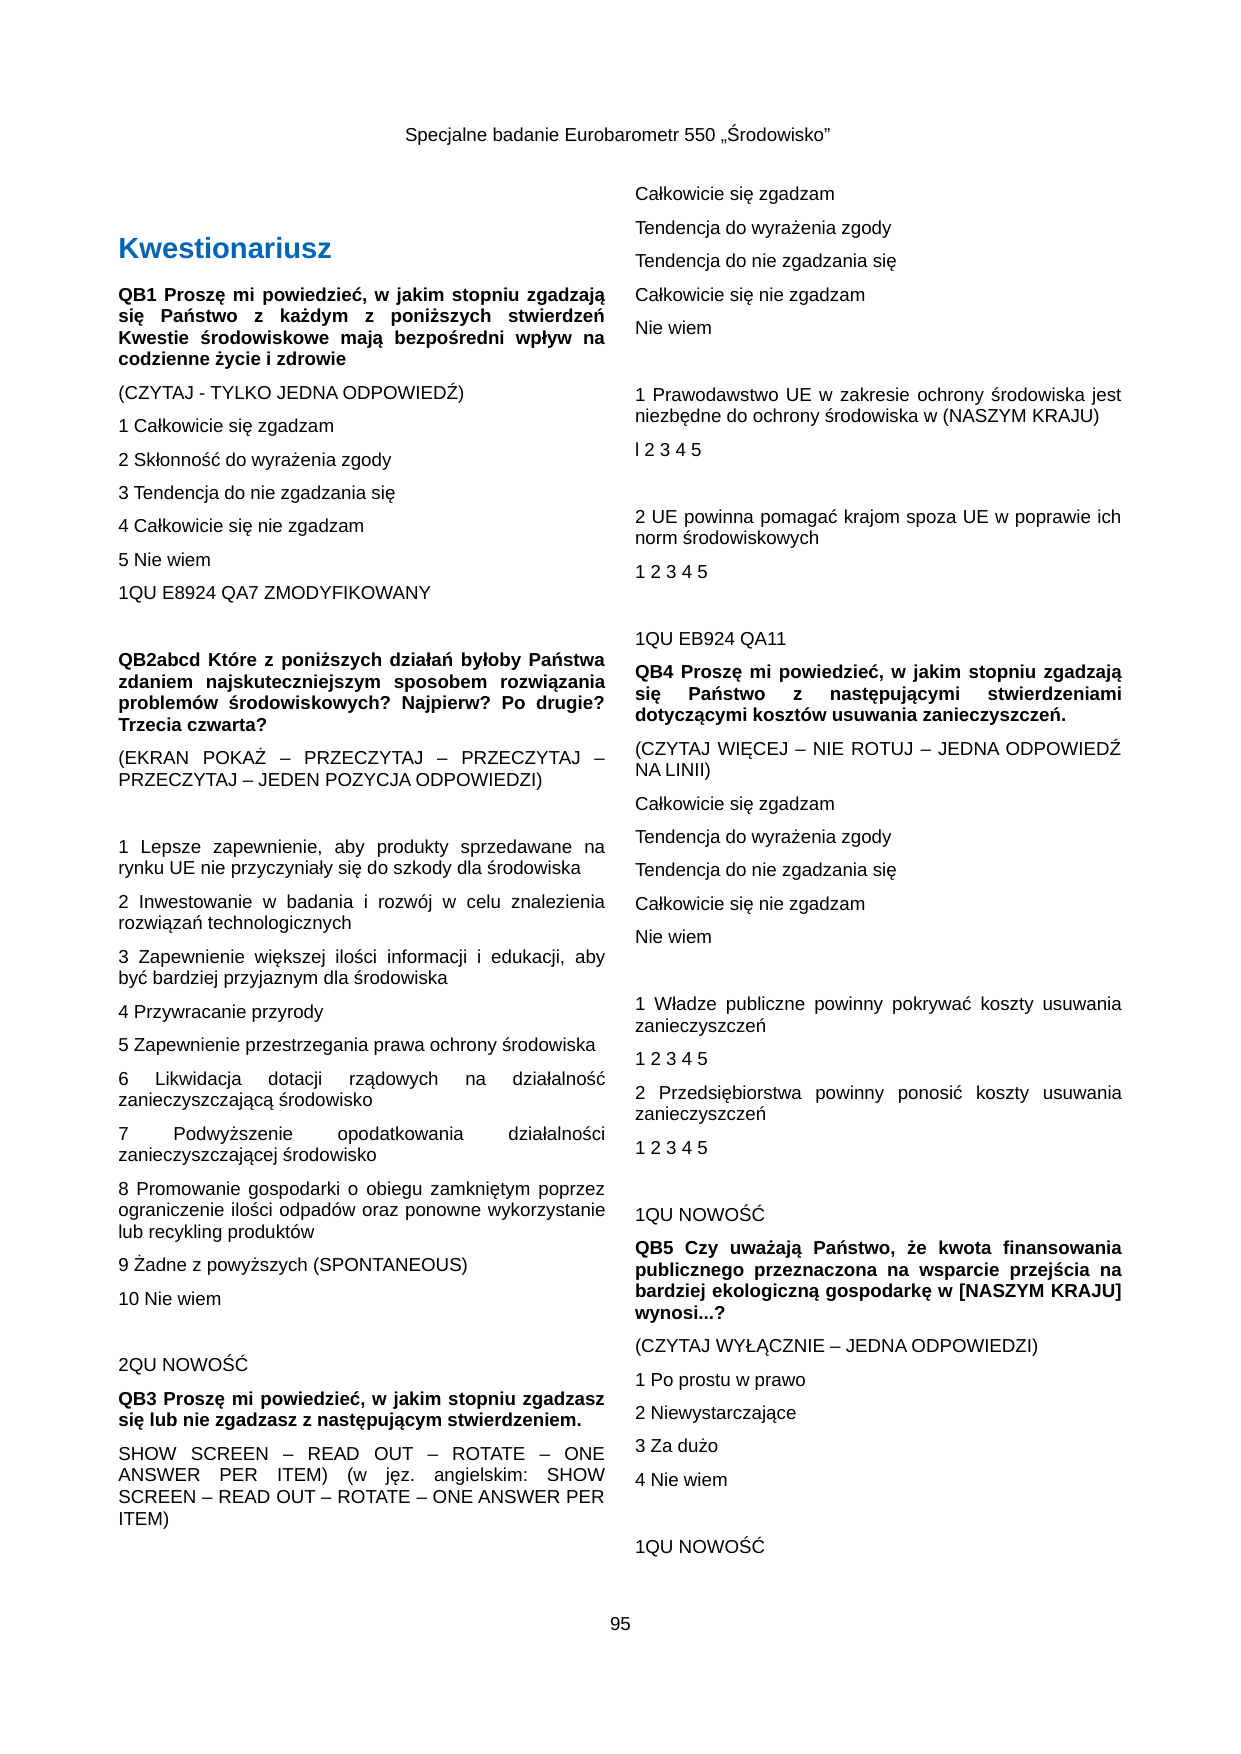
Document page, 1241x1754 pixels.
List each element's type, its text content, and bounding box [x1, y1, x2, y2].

text Tendencja do nie zgadzania się [635, 250, 1122, 271]
text 1 Lepsze zapewnienie, aby produkty sprzedawane na rynku UE nie przyczyniały się do szkody dla środowiska [118, 836, 605, 879]
text 1 Całkowicie się zgadzam [118, 415, 605, 436]
subtitle Kwestionariusz [118, 231, 605, 265]
text Całkowicie się zgadzam [635, 792, 1122, 814]
text (CZYTAJ WYŁĄCZNIE – JEDNA ODPOWIEDZI) [635, 1335, 1122, 1356]
text 2QU NOWOŚĆ [118, 1354, 605, 1376]
text (EKRAN POKAŻ – PRZECZYTAJ – PRZECZYTAJ – PRZECZYTAJ – JEDEN POZYCJA ODPOWIEDZI) [118, 747, 605, 790]
text Całkowicie się nie zgadzam [635, 893, 1122, 914]
text 8 Promowanie gospodarki o obiegu zamkniętym poprzez ograniczenie ilości odpadów oraz ponowne wykorzystanie lub recykling produktów [118, 1177, 605, 1242]
text 7 Podwyższenie opodatkowania działalności zanieczyszczającej środowisko [118, 1122, 605, 1166]
text 4 Całkowicie się nie zgadzam [118, 515, 605, 537]
text (CZYTAJ - TYLKO JEDNA ODPOWIEDŹ) [118, 381, 605, 403]
text SHOW SCREEN – READ OUT – ROTATE – ONE ANSWER PER ITEM) (w jęz. angielskim: SHOW SCREEN – READ OUT – ROTATE – ONE ANSWER PER ITEM) [118, 1443, 605, 1529]
text QB4 Proszę mi powiedzieć, w jakim stopniu zgadzają się Państwo z następującymi stwierdzeniami dotyczącymi kosztów usuwania zanieczyszczeń. [635, 661, 1122, 726]
text 3 Tendencja do nie zgadzania się [118, 482, 605, 503]
text 2 Niewystarczające [635, 1402, 1122, 1423]
text 5 Zapewnienie przestrzegania prawa ochrony środowiska [118, 1034, 605, 1056]
text QB2abcd Które z poniższych działań byłoby Państwa zdaniem najskuteczniejszym sposobem rozwiązania problemów środowiskowych? Najpierw? Po drugie? Trzecia czwarta? [118, 649, 605, 735]
text Nie wiem [635, 926, 1122, 948]
text Całkowicie się zgadzam [635, 183, 1122, 204]
text Całkowicie się nie zgadzam [635, 283, 1122, 305]
text 3 Zapewnienie większej ilości informacji i edukacji, aby być bardziej przyjaznym dla środowiska [118, 946, 605, 989]
text (CZYTAJ WIĘCEJ – NIE ROTUJ – JEDNA ODPOWIEDŹ NA LINII) [635, 737, 1122, 781]
text Nie wiem [635, 317, 1122, 338]
text 1QU EB924 QA11 [635, 627, 1122, 649]
text 4 Nie wiem [635, 1469, 1122, 1490]
text l 2 3 4 5 [635, 439, 1122, 460]
text 3 Za dużo [635, 1435, 1122, 1457]
text 2 UE powinna pomagać krajom spoza UE w poprawie ich norm środowiskowych [635, 506, 1122, 549]
text QB5 Czy uważają Państwo, że kwota finansowania publicznego przeznaczona na wsparcie przejścia na bardziej ekologiczną gospodarkę w [NASZYM KRAJU] wynosi...? [635, 1237, 1122, 1323]
text 4 Przywracanie przyrody [118, 1001, 605, 1022]
text Tendencja do wyrażenia zgody [635, 216, 1122, 238]
text 5 Nie wiem [118, 549, 605, 570]
text 1 Prawodawstwo UE w zakresie ochrony środowiska jest niezbędne do ochrony środowiska w (NASZYM KRAJU) [635, 384, 1122, 427]
text 2 Inwestowanie w badania i rozwój w celu znalezienia rozwiązań technologicznych [118, 891, 605, 934]
text 9 Żadne z powyższych (SPONTANEOUS) [118, 1254, 605, 1276]
text Tendencja do wyrażenia zgody [635, 826, 1122, 847]
text 10 Nie wiem [118, 1287, 605, 1309]
text 1QU NOWOŚĆ [635, 1536, 1122, 1557]
text 1 2 3 4 5 [635, 561, 1122, 582]
text 1 Władze publiczne powinny pokrywać koszty usuwania zanieczyszczeń [635, 993, 1122, 1036]
text Tendencja do nie zgadzania się [635, 859, 1122, 881]
text 1 2 3 4 5 [635, 1136, 1122, 1158]
text 6 Likwidacja dotacji rządowych na działalność zanieczyszczającą środowisko [118, 1067, 605, 1111]
text 2 Przedsiębiorstwa powinny ponosić koszty usuwania zanieczyszczeń [635, 1081, 1122, 1124]
text QB3 Proszę mi powiedzieć, w jakim stopniu zgadzasz się lub nie zgadzasz z następującym stwierdzeniem. [118, 1388, 605, 1431]
text 1QU E8924 QA7 ZMODYFIKOWANY [118, 582, 605, 604]
text QB1 Proszę mi powiedzieć, w jakim stopniu zgadzają się Państwo z każdym z poniższych stwierdzeń Kwestie środowiskowe mają bezpośredni wpływ na codzienne życie i zdrowie [118, 283, 605, 369]
text 1QU NOWOŚĆ [635, 1203, 1122, 1225]
text 1 Po prostu w prawo [635, 1368, 1122, 1390]
text 2 Skłonność do wyrażenia zgody [118, 448, 605, 470]
text 1 2 3 4 5 [635, 1048, 1122, 1069]
